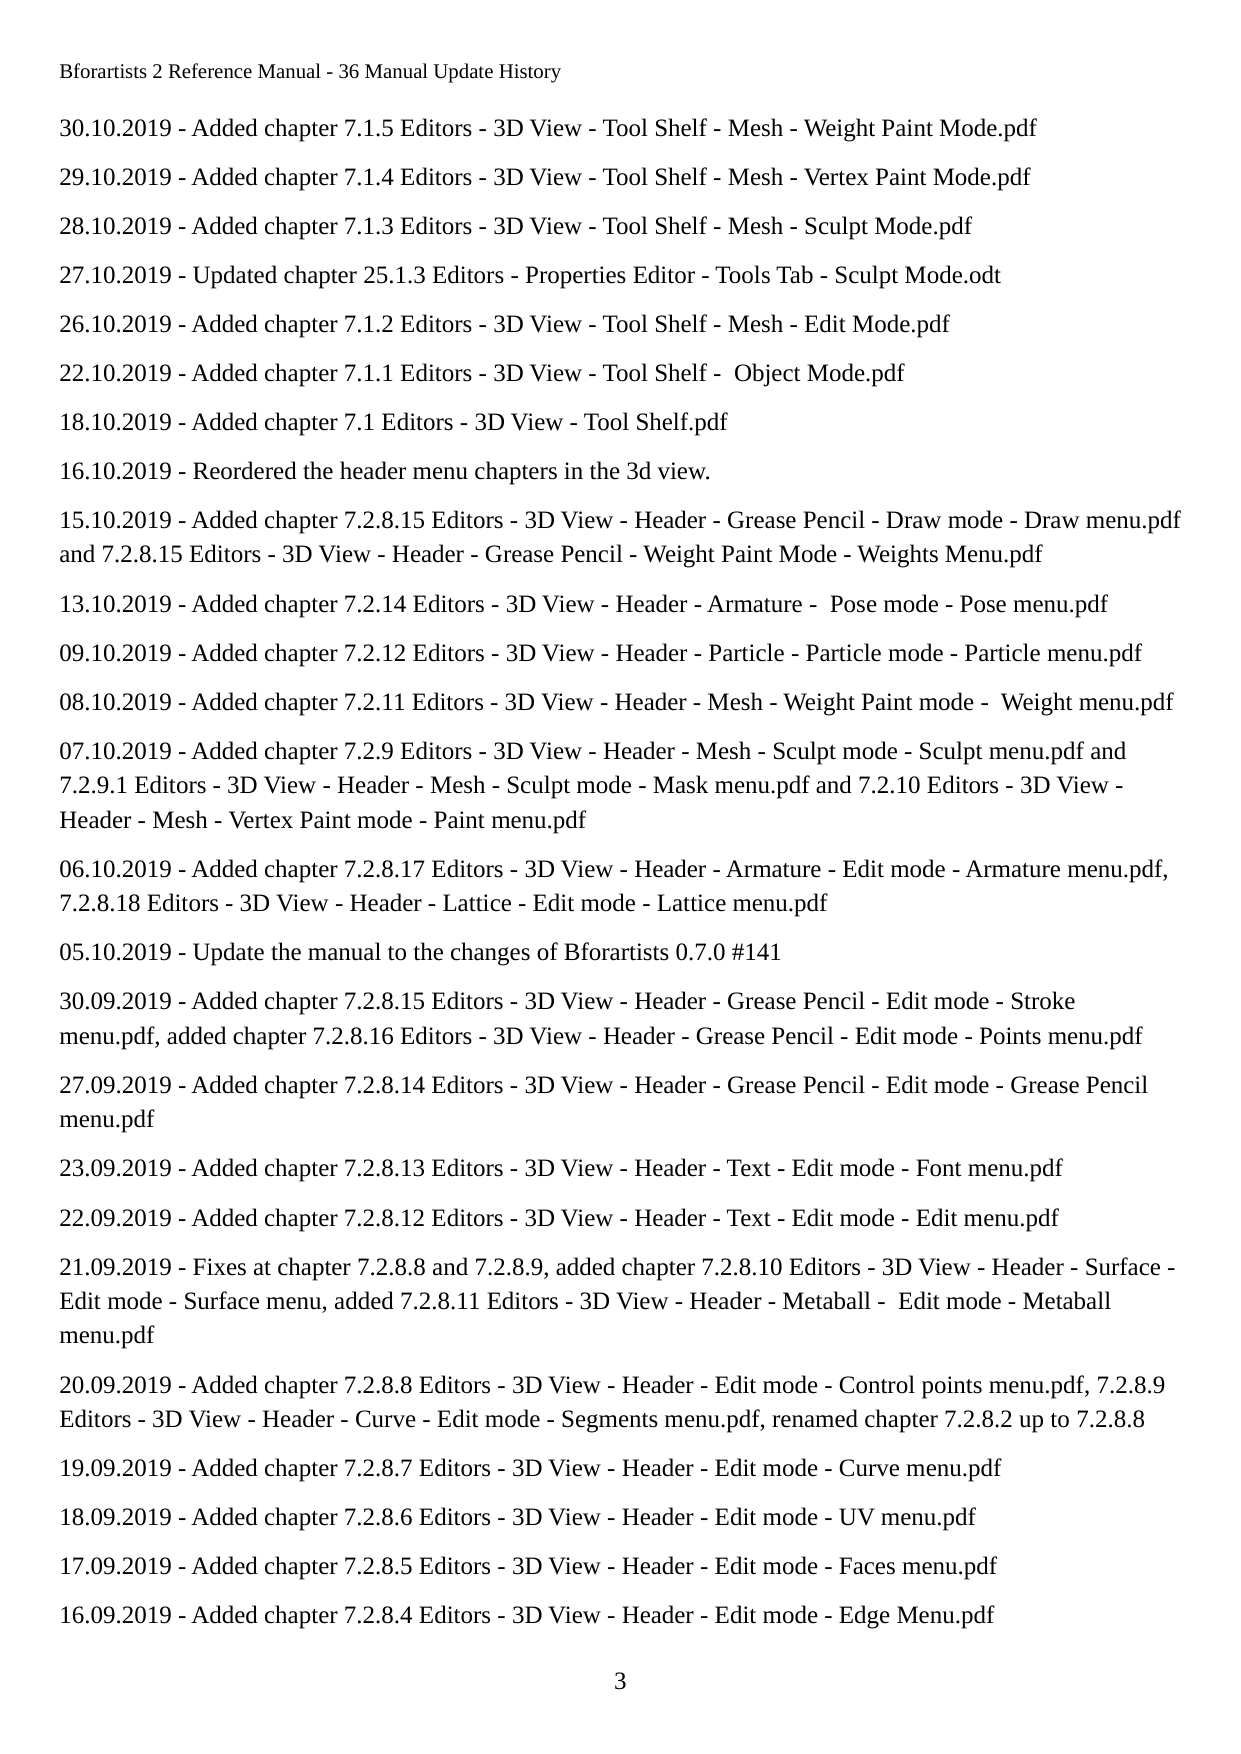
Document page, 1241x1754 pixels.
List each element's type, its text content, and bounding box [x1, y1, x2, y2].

text 15.10.2019 - Added chapter 7.2.8.15 Editors - 3D View - Header - Grease Pencil - Draw mode - Draw menu.pdf and 7.2.8.15 Editors - 3D View - Header - Grease Pencil - Weight Paint Mode - Weights Menu.pdf [59, 505, 1181, 568]
text 08.10.2019 - Added chapter 7.2.11 Editors - 3D View - Header - Mesh - Weight Paint mode - Weight menu.pdf [59, 687, 1181, 716]
text 27.10.2019 - Updated chapter 25.1.3 Editors - Properties Editor - Tools Tab - Sculpt Mode.odt [59, 260, 1181, 288]
text 26.10.2019 - Added chapter 7.1.2 Editors - 3D View - Tool Shelf - Mesh - Edit Mode.pdf [59, 309, 1181, 338]
text 07.10.2019 - Added chapter 7.2.9 Editors - 3D View - Header - Mesh - Sculpt mode - Sculpt menu.pdf and 7.2.9.1 Editors - 3D View - Header - Mesh - Sculpt mode - Mask menu.pdf and 7.2.10 Editors - 3D View - Header - Mesh - Vertex Paint mode - Paint menu.pdf [59, 736, 1181, 833]
text 20.09.2019 - Added chapter 7.2.8.8 Editors - 3D View - Header - Edit mode - Control points menu.pdf, 7.2.8.9 Editors - 3D View - Header - Curve - Edit mode - Segments menu.pdf, renamed chapter 7.2.8.2 up to 7.2.8.8 [59, 1370, 1181, 1433]
text 19.09.2019 - Added chapter 7.2.8.7 Editors - 3D View - Header - Edit mode - Curve menu.pdf [59, 1453, 1181, 1482]
text 16.10.2019 - Reordered the header menu chapters in the 3d view. [59, 456, 1181, 485]
text 05.10.2019 - Update the manual to the changes of Bforartists 0.7.0 #141 [59, 937, 1181, 966]
text 22.09.2019 - Added chapter 7.2.8.12 Editors - 3D View - Header - Text - Edit mode - Edit menu.pdf [59, 1203, 1181, 1231]
text 16.09.2019 - Added chapter 7.2.8.4 Editors - 3D View - Header - Edit mode - Edge Menu.pdf [59, 1600, 1181, 1629]
text 29.10.2019 - Added chapter 7.1.4 Editors - 3D View - Tool Shelf - Mesh - Vertex Paint Mode.pdf [59, 162, 1181, 190]
text 18.09.2019 - Added chapter 7.2.8.6 Editors - 3D View - Header - Edit mode - UV menu.pdf [59, 1502, 1181, 1531]
text 30.10.2019 - Added chapter 7.1.5 Editors - 3D View - Tool Shelf - Mesh - Weight Paint Mode.pdf [59, 113, 1181, 141]
text 17.09.2019 - Added chapter 7.2.8.5 Editors - 3D View - Header - Edit mode - Faces menu.pdf [59, 1551, 1181, 1580]
text 18.10.2019 - Added chapter 7.1 Editors - 3D View - Tool Shelf.pdf [59, 407, 1181, 436]
text 09.10.2019 - Added chapter 7.2.12 Editors - 3D View - Header - Particle - Particle mode - Particle menu.pdf [59, 638, 1181, 666]
text 28.10.2019 - Added chapter 7.1.3 Editors - 3D View - Tool Shelf - Mesh - Sculpt Mode.pdf [59, 211, 1181, 239]
text 27.09.2019 - Added chapter 7.2.8.14 Editors - 3D View - Header - Grease Pencil - Edit mode - Grease Pencil menu.pdf [59, 1070, 1181, 1133]
text 06.10.2019 - Added chapter 7.2.8.17 Editors - 3D View - Header - Armature - Edit mode - Armature menu.pdf, 7.2.8.18 Editors - 3D View - Header - Lattice - Edit mode - Lattice menu.pdf [59, 854, 1181, 917]
text 22.10.2019 - Added chapter 7.1.1 Editors - 3D View - Tool Shelf - Object Mode.pdf [59, 358, 1181, 387]
text 13.10.2019 - Added chapter 7.2.14 Editors - 3D View - Header - Armature - Pose mode - Pose menu.pdf [59, 589, 1181, 617]
text 23.09.2019 - Added chapter 7.2.8.13 Editors - 3D View - Header - Text - Edit mode - Font menu.pdf [59, 1153, 1181, 1182]
text 30.09.2019 - Added chapter 7.2.8.15 Editors - 3D View - Header - Grease Pencil - Edit mode - Stroke menu.pdf, added chapter 7.2.8.16 Editors - 3D View - Header - Grease Pencil - Edit mode - Points menu.pdf [59, 986, 1181, 1050]
text 21.09.2019 - Fixes at chapter 7.2.8.8 and 7.2.8.9, added chapter 7.2.8.10 Editors - 3D View - Header - Surface - Edit mode - Surface menu, added 7.2.8.11 Editors - 3D View - Header - Metaball - Edit mode - Metaball menu.pdf [59, 1252, 1181, 1349]
